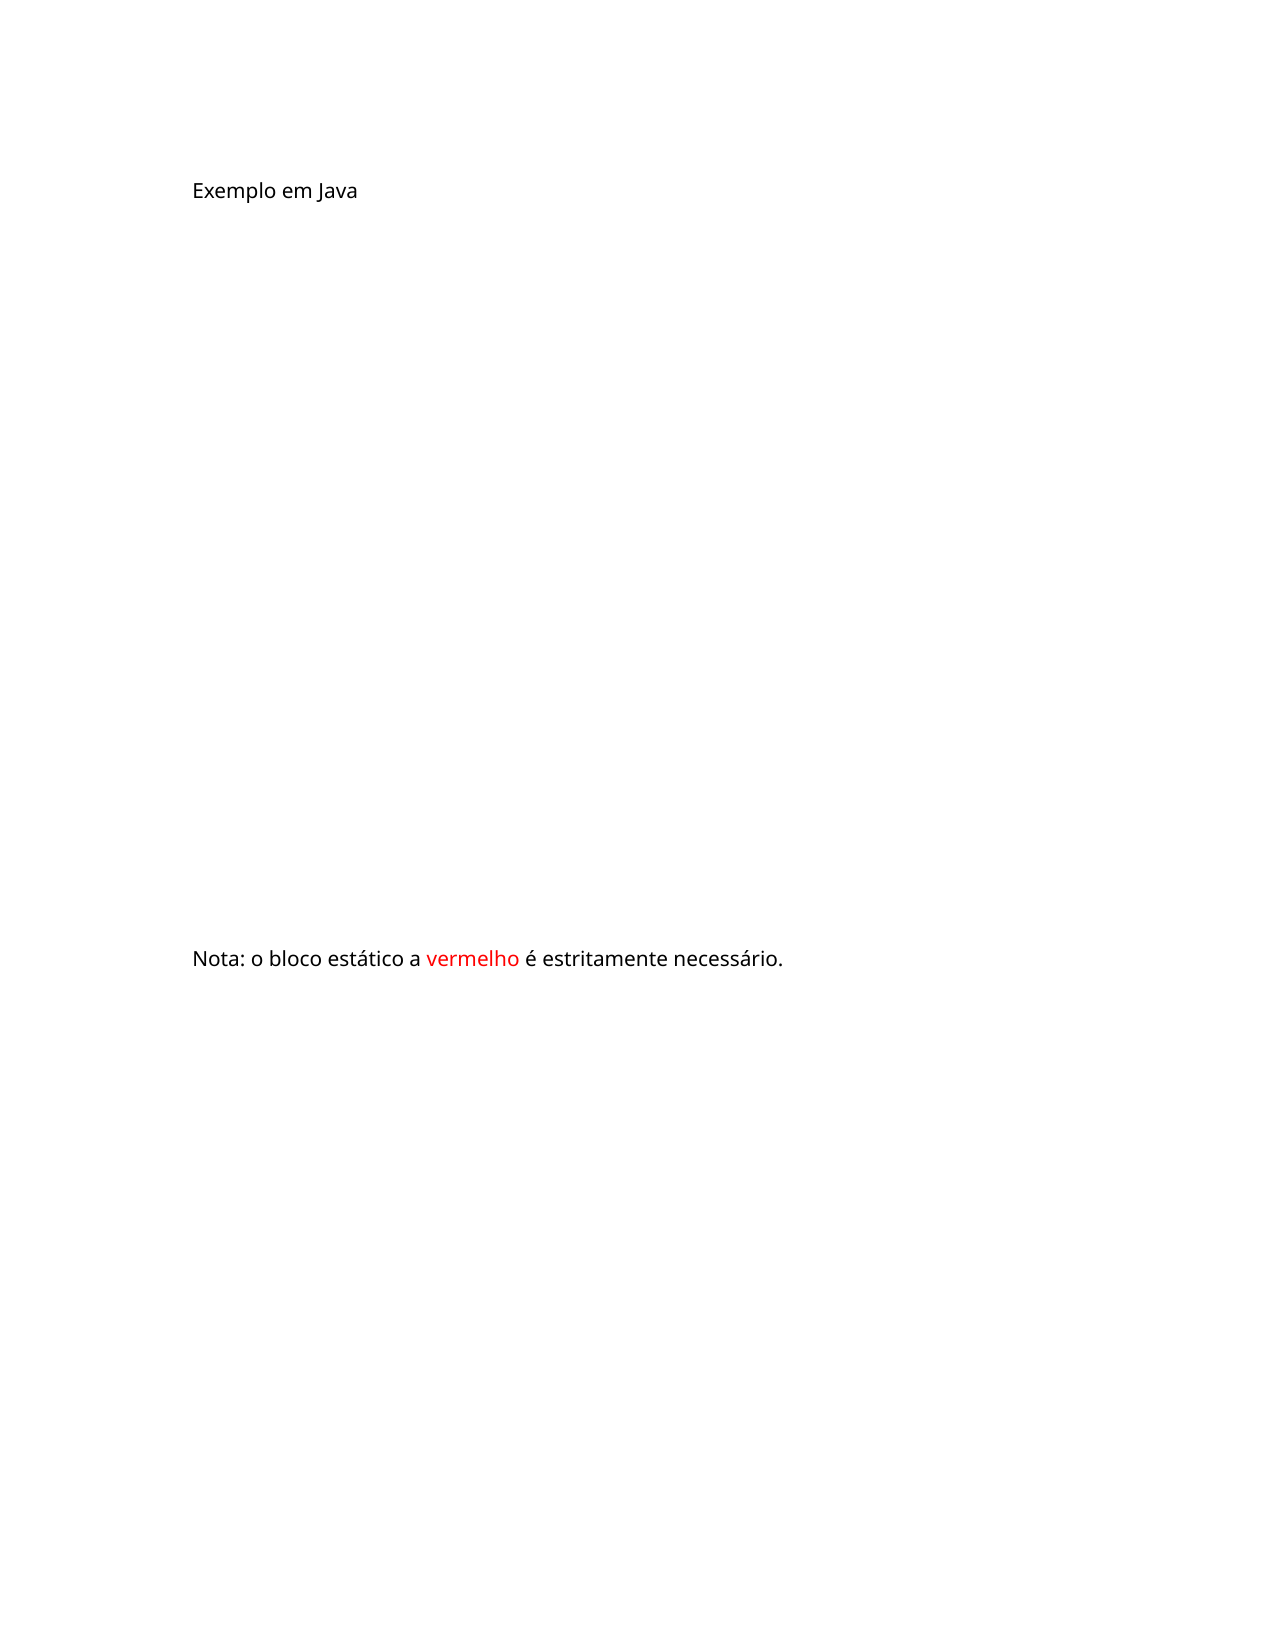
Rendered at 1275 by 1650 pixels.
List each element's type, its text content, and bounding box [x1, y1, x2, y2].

text Exemplo em Java [192, 176, 1157, 205]
text Nota: o bloco estático a vermelho é estritamente necessário. [192, 944, 1157, 973]
